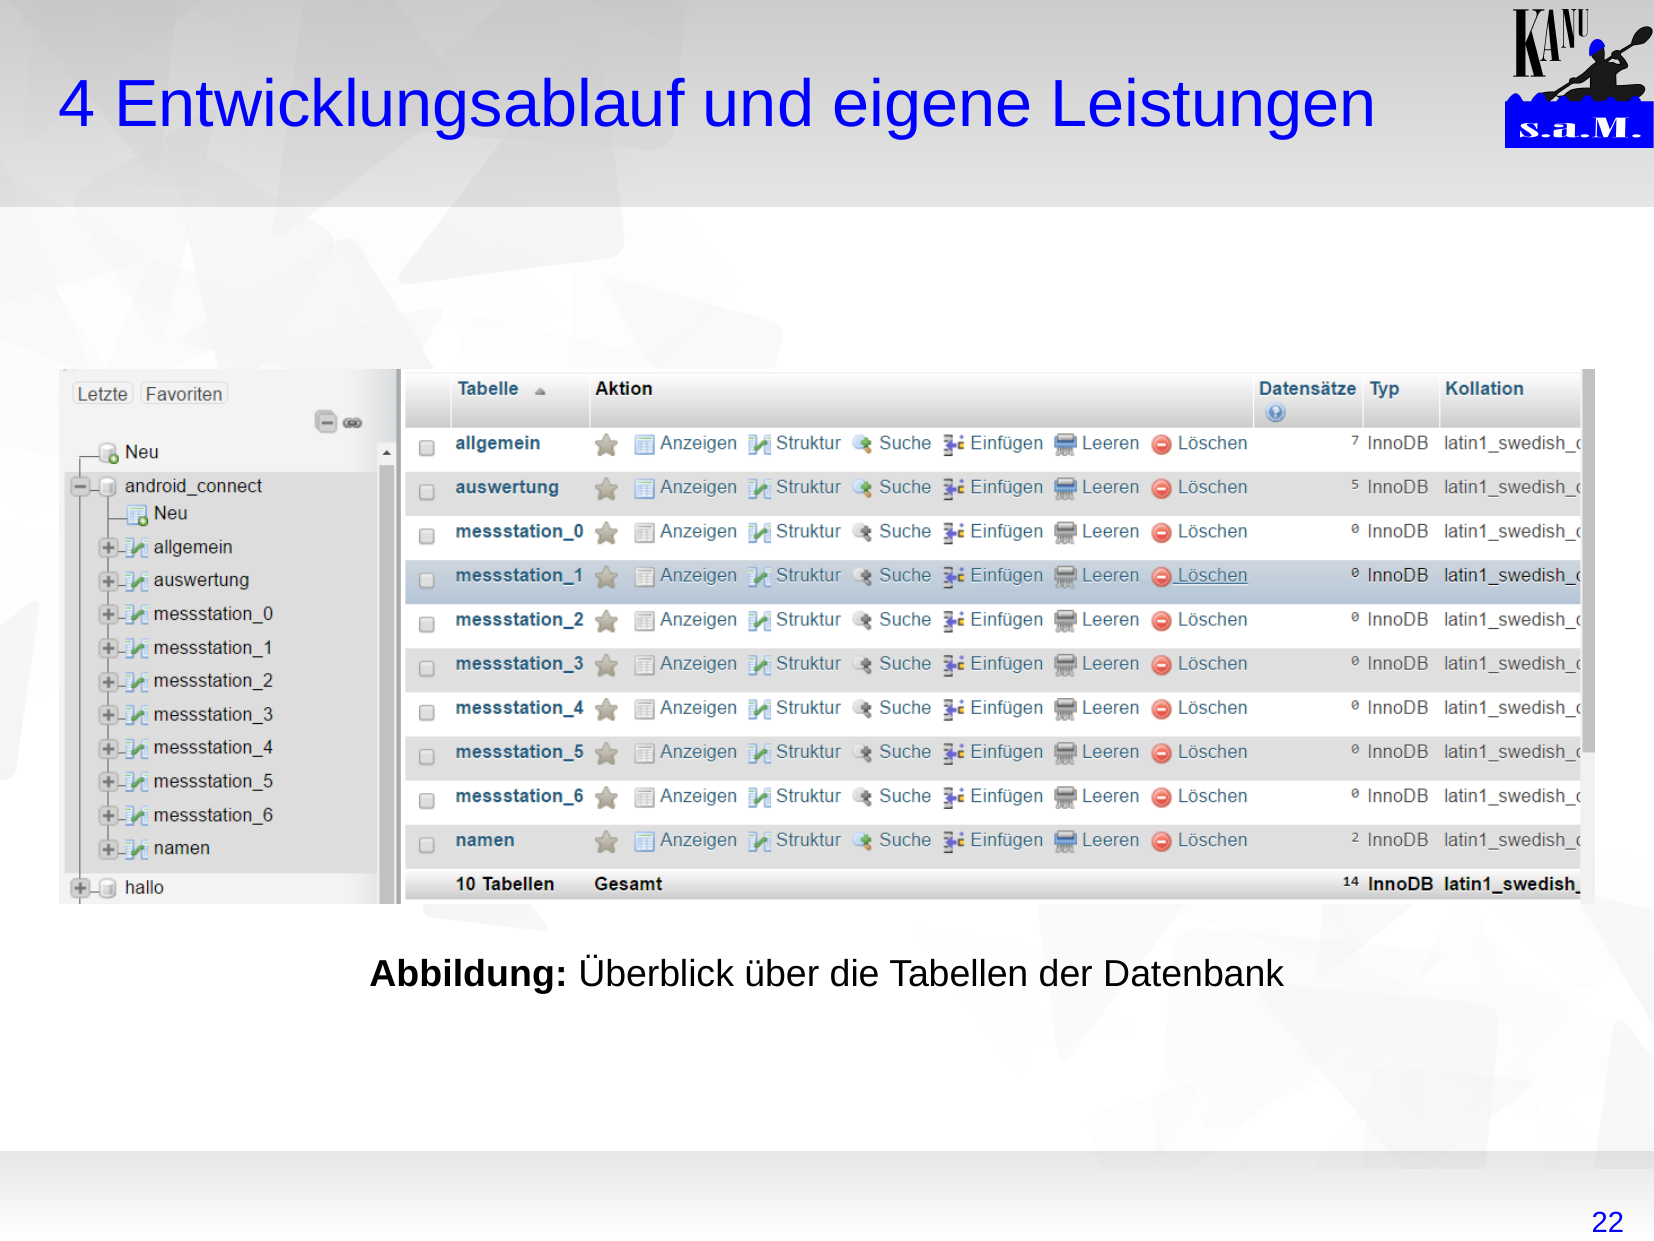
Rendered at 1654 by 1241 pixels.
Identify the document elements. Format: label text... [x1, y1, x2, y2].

picture [1505, 0, 1654, 148]
title 4 Entwicklungsablauf und eigene Leistungen [59, 29, 1595, 178]
picture [0, 0, 1654, 1169]
text_box Abbildung: Überblick über die Tabellen der Datenbank [59, 944, 1595, 1002]
